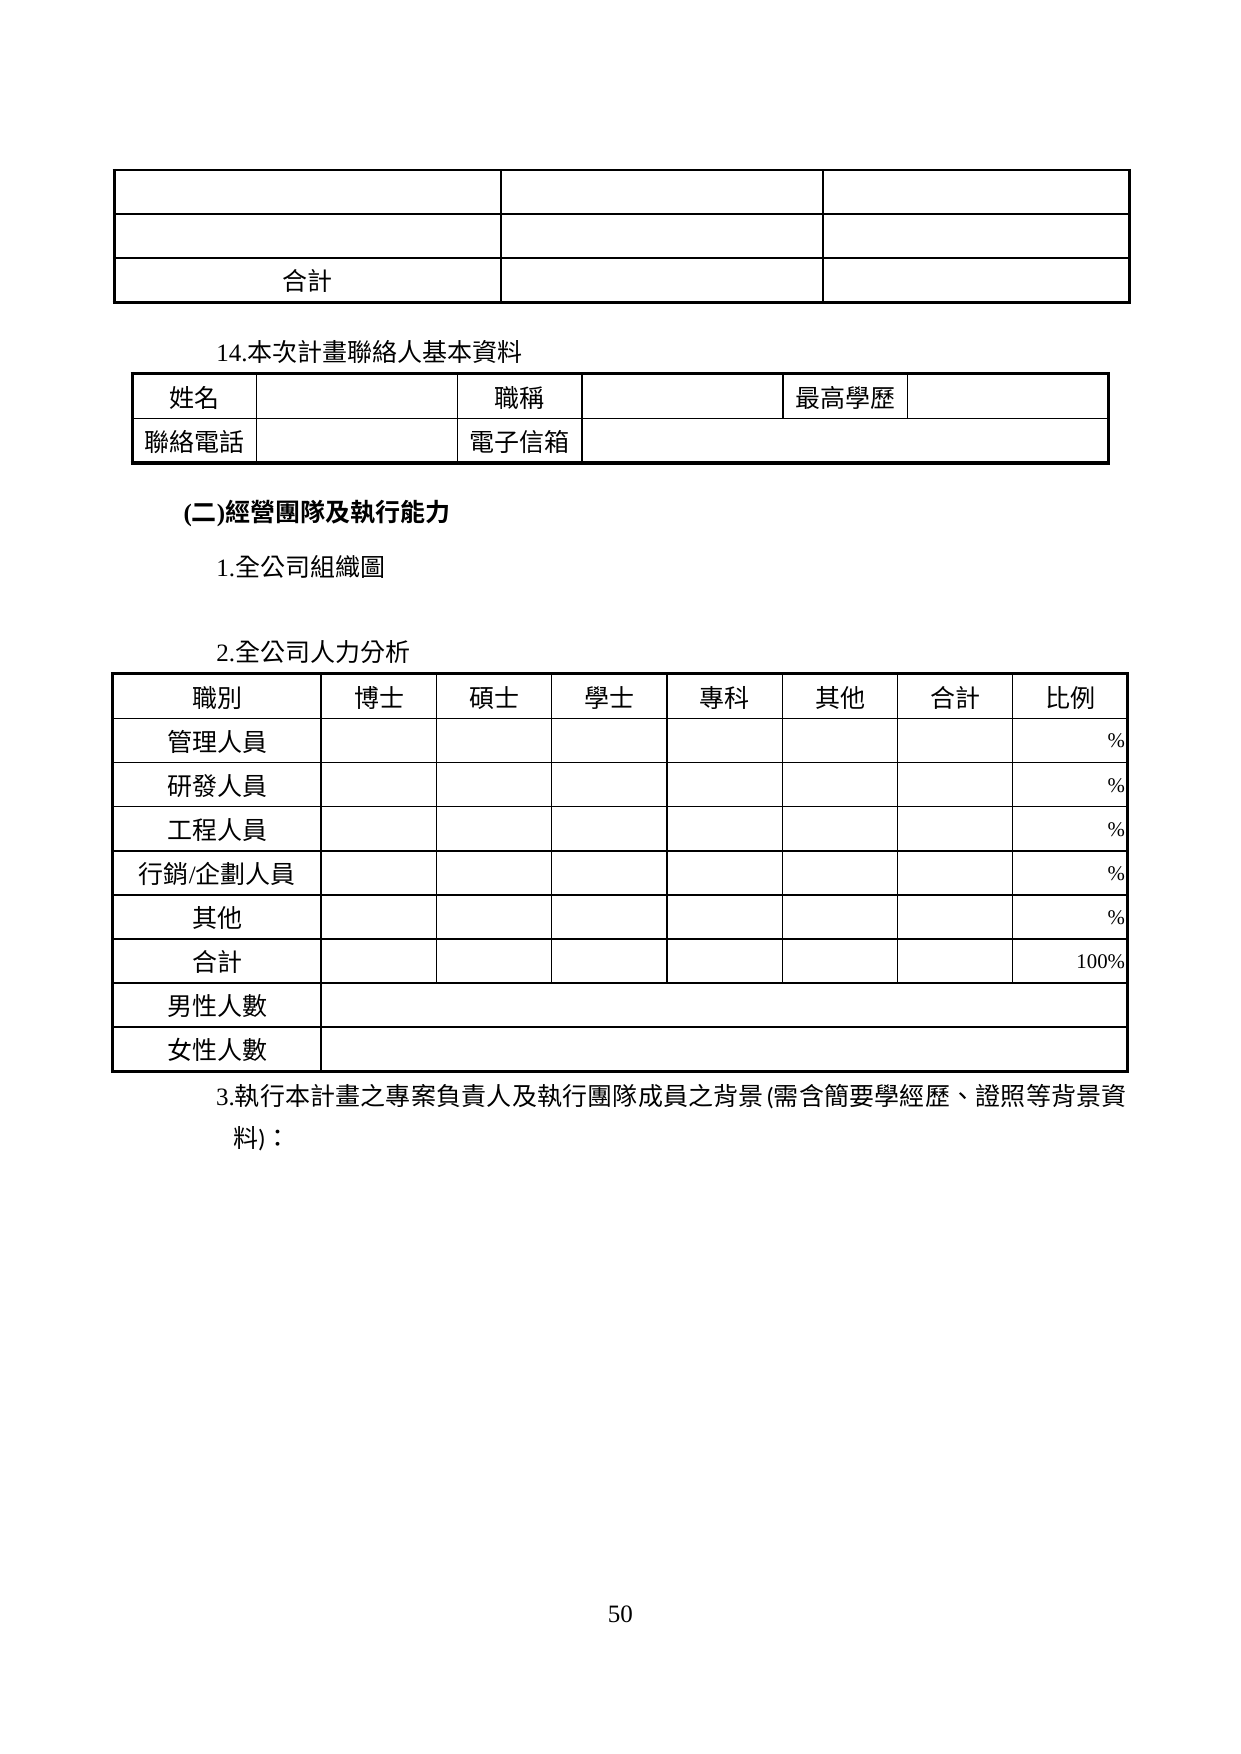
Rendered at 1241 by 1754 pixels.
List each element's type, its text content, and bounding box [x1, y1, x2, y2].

table_cell [322, 807, 436, 850]
table_cell [783, 852, 897, 894]
table_cell [783, 807, 897, 850]
table_cell 電子信箱 [458, 419, 581, 461]
table_cell [116, 171, 500, 213]
list 經營團隊及執行能力 [183, 489, 1128, 532]
table_cell [583, 419, 1107, 461]
table_cell [437, 763, 551, 806]
table_cell [824, 171, 1128, 213]
table_cell [898, 807, 1012, 850]
table_cell [437, 940, 551, 982]
table_header [908, 375, 1107, 417]
table_cell [322, 984, 1126, 1026]
table_cell 合計 [116, 259, 500, 301]
table_cell [552, 763, 666, 806]
table_cell [824, 259, 1128, 301]
table_cell [668, 940, 782, 982]
table_cell [783, 940, 897, 982]
table_cell [668, 896, 782, 938]
table_cell [898, 719, 1012, 762]
table_header 職稱 [458, 375, 581, 417]
table_cell [898, 852, 1012, 894]
table_cell [257, 419, 457, 461]
table_cell [552, 807, 666, 850]
table_cell [502, 259, 822, 301]
table_cell [552, 852, 666, 894]
table_cell % [1013, 896, 1126, 938]
table_header 碩士 [437, 675, 551, 718]
table_cell 合計 [114, 940, 320, 982]
table_cell [898, 896, 1012, 938]
list 執行本計畫之專案負責人及執行團隊成員之背景(需含簡要學經歷、證照等背景資料)： [216, 1073, 1128, 1158]
table_cell [322, 719, 436, 762]
table_cell [437, 807, 551, 850]
table_cell [322, 940, 436, 982]
table_cell [898, 763, 1012, 806]
table_header 職別 [114, 675, 320, 718]
table_header 其他 [783, 675, 897, 718]
table_cell [898, 940, 1012, 982]
table_cell 研發人員 [114, 763, 320, 806]
table_cell [668, 852, 782, 894]
table_cell % [1013, 852, 1126, 894]
table_cell [783, 896, 897, 938]
table_cell [502, 171, 822, 213]
table_header [257, 375, 457, 417]
table_cell [437, 896, 551, 938]
table_cell [322, 852, 436, 894]
table_cell [668, 763, 782, 806]
table_header 合計 [898, 675, 1012, 718]
table_cell [322, 763, 436, 806]
table_cell 聯絡電話 [134, 419, 256, 461]
table_cell [783, 719, 897, 762]
table_cell 其他 [114, 896, 320, 938]
table_cell [116, 215, 500, 257]
list 全公司組織圖 [216, 544, 1128, 587]
table_cell [552, 719, 666, 762]
table_header 學士 [552, 675, 666, 718]
table_header [583, 375, 782, 417]
table_cell 100% [1013, 940, 1126, 982]
table_header 比例 [1013, 675, 1126, 718]
table_header 博士 [322, 675, 436, 718]
table_cell [437, 852, 551, 894]
table_cell [322, 1028, 1126, 1070]
table_cell 女性人數 [114, 1028, 320, 1070]
table_cell [824, 215, 1128, 257]
table_cell [668, 807, 782, 850]
table_cell 工程人員 [114, 807, 320, 850]
table_cell [552, 896, 666, 938]
table_cell 行銷/企劃人員 [114, 852, 320, 894]
table_cell [437, 719, 551, 762]
list 本次計畫聯絡人基本資料 [216, 329, 1128, 372]
table_cell 管理人員 [114, 719, 320, 762]
table_header 最高學歷 [784, 375, 907, 417]
table_cell [322, 896, 436, 938]
table_cell % [1013, 807, 1126, 850]
table_cell 男性人數 [114, 984, 320, 1026]
table_cell [502, 215, 822, 257]
table_cell [552, 940, 666, 982]
table_header 姓名 [134, 375, 256, 417]
table_header 專科 [668, 675, 782, 718]
table_cell [783, 763, 897, 806]
table_cell % [1013, 763, 1126, 806]
table_cell % [1013, 719, 1126, 762]
list 全公司人力分析 [216, 629, 1128, 672]
table_cell [668, 719, 782, 762]
